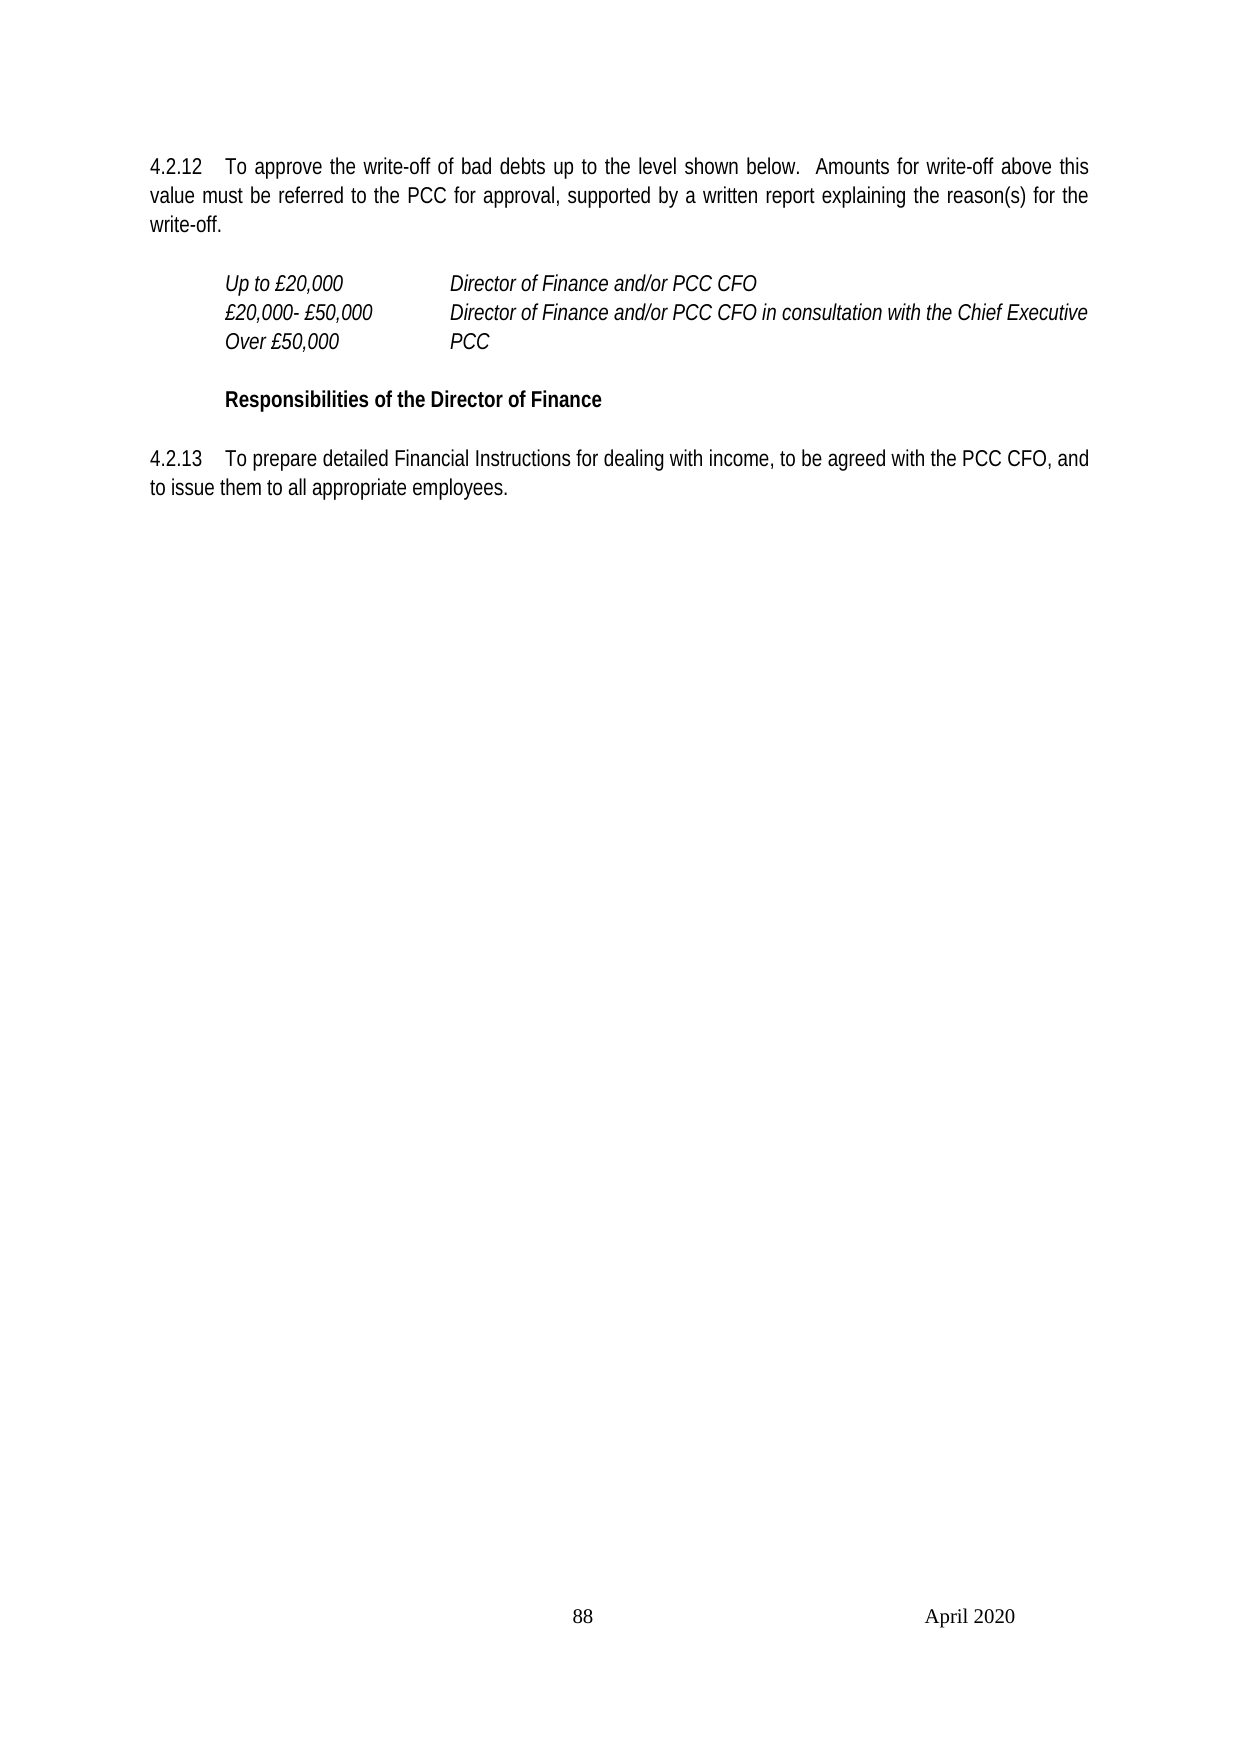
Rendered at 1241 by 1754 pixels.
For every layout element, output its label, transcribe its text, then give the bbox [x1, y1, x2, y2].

text Up to £20,000 Director of Finance and/or PCC CFO [225, 267, 1090, 296]
list To prepare detailed Financial Instructions for dealing with income, to be agreed with the PCC CFO, and to issue them to all appropriate employees. [150, 442, 1090, 500]
text Responsibilities of the Director of Finance [150, 383, 1090, 412]
list To approve the write-off of bad debts up to the level shown below. Amounts for write-off above this value must be referred to the PCC for approval, supported by a written report explaining the reason(s) for the write-off. [150, 150, 1090, 237]
text Over £50,000 PCC [150, 325, 1090, 354]
text £20,000- £50,000 Director of Finance and/or PCC CFO in consultation with the Chief Executive [225, 296, 1090, 325]
